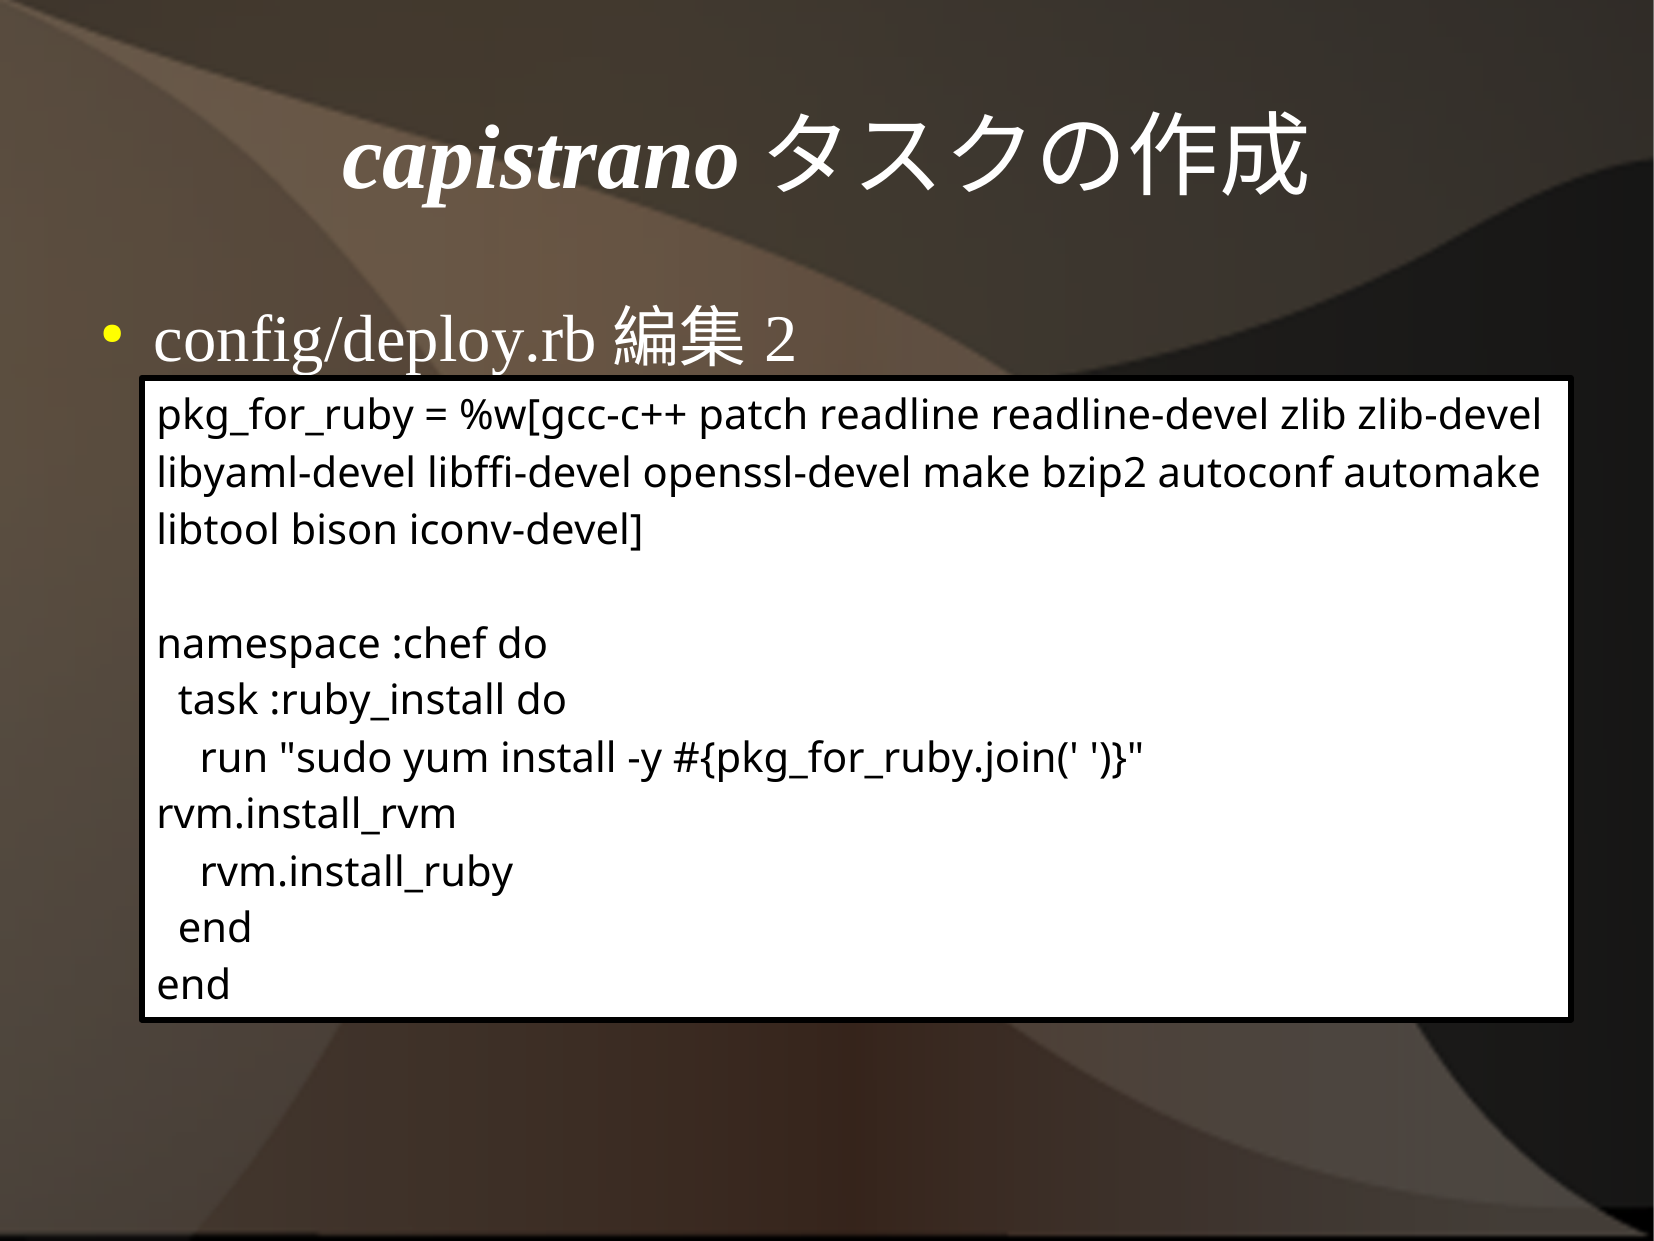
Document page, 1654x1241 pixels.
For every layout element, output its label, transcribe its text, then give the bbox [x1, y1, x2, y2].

picture [0, 0, 1654, 1241]
text_box pkg_for_ruby = %w[gcc-c++ patch readline readline-devel zlib zlib-devel libyaml-devel libffi-devel openssl-devel make bzip2 autoconf automake libtool bison iconv-devel] namespace :chef do task :ruby_install do run "sudo yum install -y #{pkg_for_ruby.join(' ')}" rvm.install_rvm rvm.install_ruby end end [141, 377, 1571, 1004]
list config/deploy.rb編集2 [82, 290, 1571, 1109]
title capistranoタスクの作成 [82, 49, 1571, 257]
